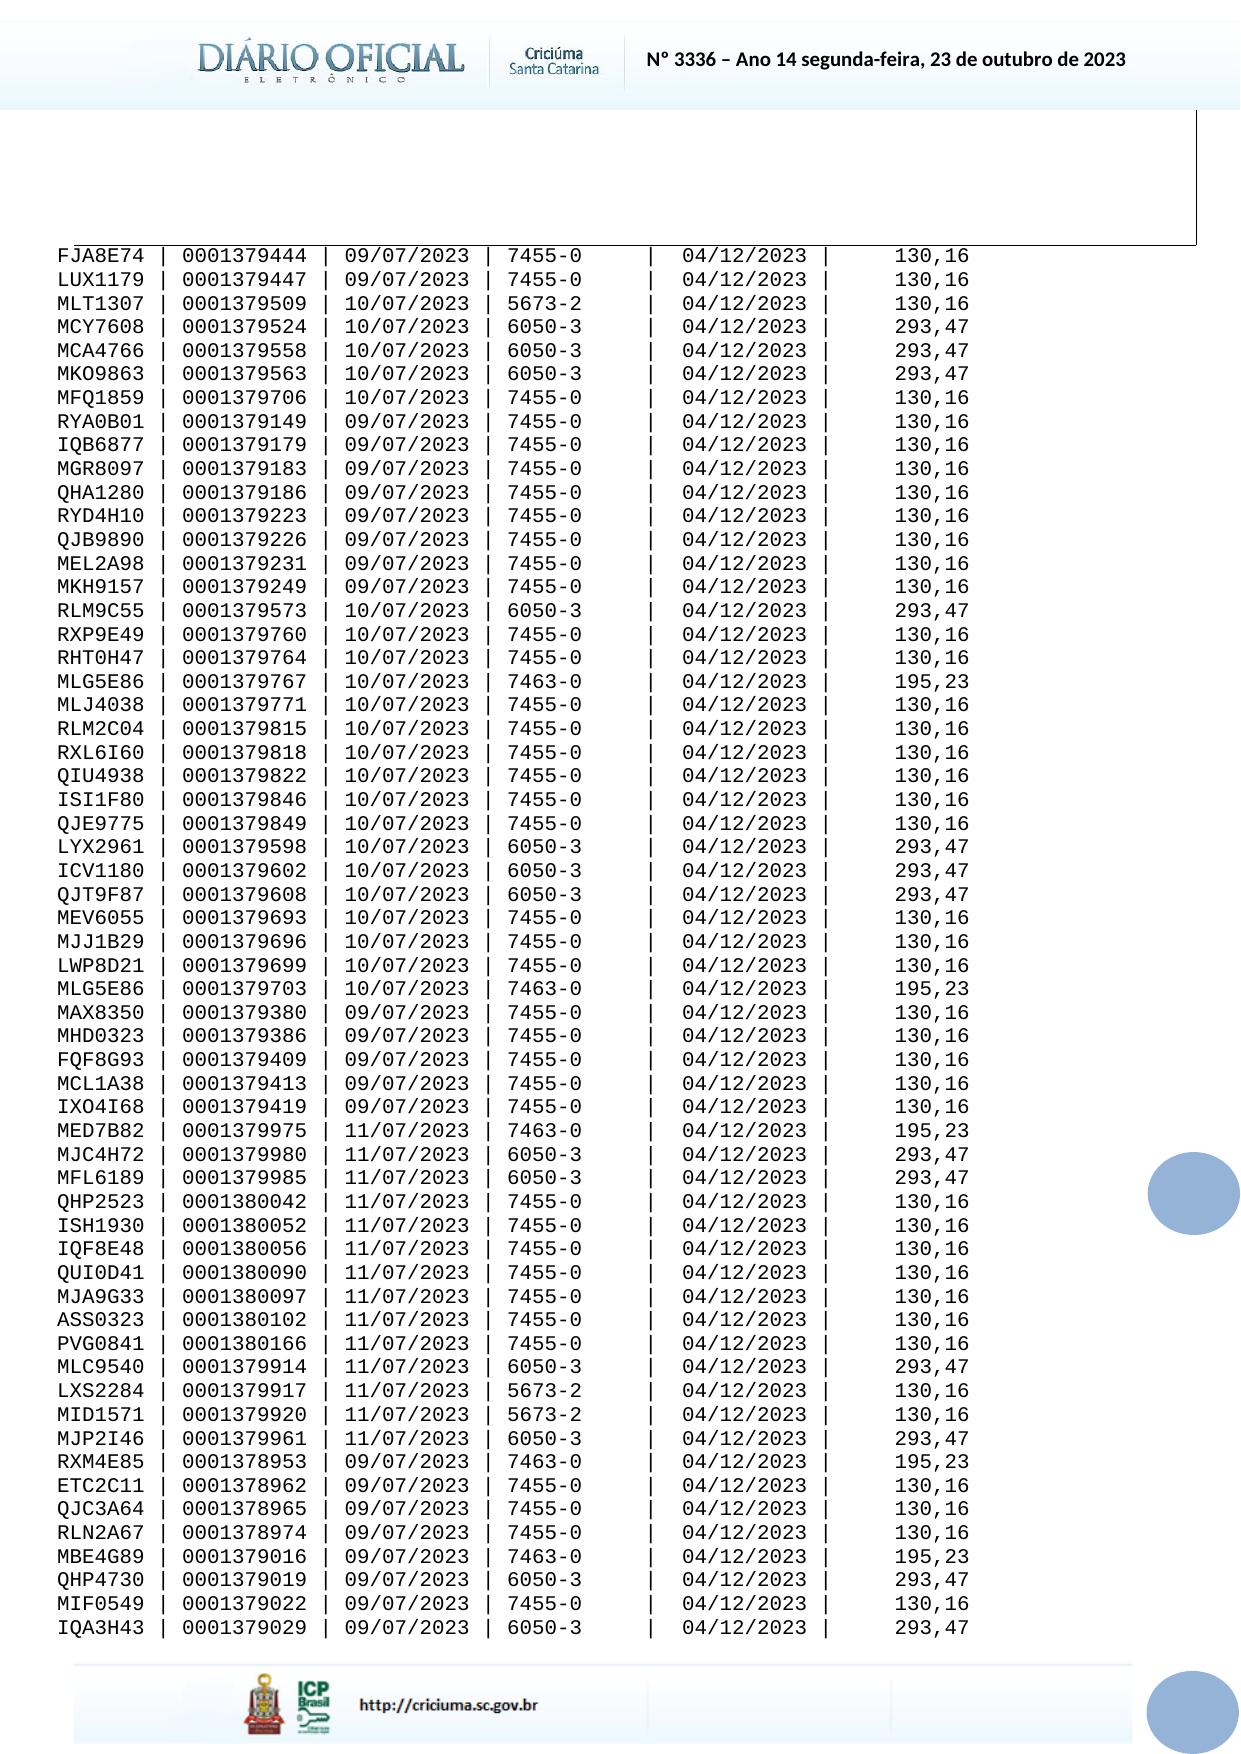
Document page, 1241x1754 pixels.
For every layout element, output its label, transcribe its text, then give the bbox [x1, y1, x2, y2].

text MBE4G89 | 0001379016 | 09/07/2023 | 7463-0 | 04/12/2023 | 195,23 [44, 1546, 1196, 1569]
text QHP4730 | 0001379019 | 09/07/2023 | 6050-3 | 04/12/2023 | 293,47 [44, 1569, 1196, 1593]
text LUX1179 | 0001379447 | 09/07/2023 | 7455-0 | 04/12/2023 | 130,16 [44, 269, 1196, 292]
text QJB9890 | 0001379226 | 09/07/2023 | 7455-0 | 04/12/2023 | 130,16 [44, 529, 1196, 553]
text MIF0549 | 0001379022 | 09/07/2023 | 7455-0 | 04/12/2023 | 130,16 [44, 1593, 1196, 1617]
text ISI1F80 | 0001379846 | 10/07/2023 | 7455-0 | 04/12/2023 | 130,16 [44, 789, 1196, 813]
text IXO4I68 | 0001379419 | 09/07/2023 | 7455-0 | 04/12/2023 | 130,16 [44, 1096, 1196, 1120]
text MGR8097 | 0001379183 | 09/07/2023 | 7455-0 | 04/12/2023 | 130,16 [44, 458, 1196, 482]
text MLG5E86 | 0001379703 | 10/07/2023 | 7463-0 | 04/12/2023 | 195,23 [44, 978, 1196, 1002]
text QHP2523 | 0001380042 | 11/07/2023 | 7455-0 | 04/12/2023 | 130,16 [44, 1191, 1153, 1215]
text IQF8E48 | 0001380056 | 11/07/2023 | 7455-0 | 04/12/2023 | 130,16 [44, 1238, 1196, 1262]
text MHD0323 | 0001379386 | 09/07/2023 | 7455-0 | 04/12/2023 | 130,16 [44, 1026, 1196, 1049]
text ISH1930 | 0001380052 | 11/07/2023 | 7455-0 | 04/12/2023 | 130,16 [44, 1215, 1196, 1238]
text ETC2C11 | 0001378962 | 09/07/2023 | 7455-0 | 04/12/2023 | 130,16 [44, 1475, 1196, 1498]
text IQA3H43 | 0001379029 | 09/07/2023 | 6050-3 | 04/12/2023 | 293,47 [44, 1617, 1196, 1640]
text RHT0H47 | 0001379764 | 10/07/2023 | 7455-0 | 04/12/2023 | 130,16 [44, 647, 1196, 671]
text QJE9775 | 0001379849 | 10/07/2023 | 7455-0 | 04/12/2023 | 130,16 [44, 813, 1196, 836]
text RXL6I60 | 0001379818 | 10/07/2023 | 7455-0 | 04/12/2023 | 130,16 [44, 742, 1196, 765]
text QHA1280 | 0001379186 | 09/07/2023 | 7455-0 | 04/12/2023 | 130,16 [44, 482, 1196, 505]
text LWP8D21 | 0001379699 | 10/07/2023 | 7455-0 | 04/12/2023 | 130,16 [44, 954, 1196, 978]
text LXS2284 | 0001379917 | 11/07/2023 | 5673-2 | 04/12/2023 | 130,16 [44, 1380, 1196, 1404]
text MJC4H72 | 0001379980 | 11/07/2023 | 6050-3 | 04/12/2023 | 293,47 [44, 1144, 1196, 1167]
text MCA4766 | 0001379558 | 10/07/2023 | 6050-3 | 04/12/2023 | 293,47 [44, 340, 1196, 363]
text RLM2C04 | 0001379815 | 10/07/2023 | 7455-0 | 04/12/2023 | 130,16 [44, 718, 1196, 742]
text MLT1307 | 0001379509 | 10/07/2023 | 5673-2 | 04/12/2023 | 130,16 [44, 292, 1196, 316]
text MFQ1859 | 0001379706 | 10/07/2023 | 7455-0 | 04/12/2023 | 130,16 [44, 387, 1196, 411]
text QJT9F87 | 0001379608 | 10/07/2023 | 6050-3 | 04/12/2023 | 293,47 [44, 884, 1196, 907]
text MCL1A38 | 0001379413 | 09/07/2023 | 7455-0 | 04/12/2023 | 130,16 [44, 1073, 1196, 1096]
text MED7B82 | 0001379975 | 11/07/2023 | 7463-0 | 04/12/2023 | 195,23 [44, 1120, 1196, 1144]
text MJA9G33 | 0001380097 | 11/07/2023 | 7455-0 | 04/12/2023 | 130,16 [44, 1286, 1196, 1309]
text RXP9E49 | 0001379760 | 10/07/2023 | 7455-0 | 04/12/2023 | 130,16 [44, 623, 1196, 647]
text RYD4H10 | 0001379223 | 09/07/2023 | 7455-0 | 04/12/2023 | 130,16 [44, 505, 1196, 529]
text MLC9540 | 0001379914 | 11/07/2023 | 6050-3 | 04/12/2023 | 293,47 [44, 1357, 1196, 1380]
text RYA0B01 | 0001379149 | 09/07/2023 | 7455-0 | 04/12/2023 | 130,16 [44, 411, 1196, 434]
text RLM9C55 | 0001379573 | 10/07/2023 | 6050-3 | 04/12/2023 | 293,47 [44, 600, 1196, 623]
text MLJ4038 | 0001379771 | 10/07/2023 | 7455-0 | 04/12/2023 | 130,16 [44, 694, 1196, 718]
text QUI0D41 | 0001380090 | 11/07/2023 | 7455-0 | 04/12/2023 | 130,16 [44, 1262, 1196, 1286]
text MKO9863 | 0001379563 | 10/07/2023 | 6050-3 | 04/12/2023 | 293,47 [44, 363, 1196, 387]
text MID1571 | 0001379920 | 11/07/2023 | 5673-2 | 04/12/2023 | 130,16 [44, 1404, 1196, 1427]
text MKH9157 | 0001379249 | 09/07/2023 | 7455-0 | 04/12/2023 | 130,16 [44, 576, 1196, 600]
text PVG0841 | 0001380166 | 11/07/2023 | 7455-0 | 04/12/2023 | 130,16 [44, 1333, 1196, 1357]
text MEV6055 | 0001379693 | 10/07/2023 | 7455-0 | 04/12/2023 | 130,16 [44, 907, 1196, 931]
text RXM4E85 | 0001378953 | 09/07/2023 | 7463-0 | 04/12/2023 | 195,23 [44, 1451, 1196, 1475]
text LYX2961 | 0001379598 | 10/07/2023 | 6050-3 | 04/12/2023 | 293,47 [44, 836, 1196, 860]
text MEL2A98 | 0001379231 | 09/07/2023 | 7455-0 | 04/12/2023 | 130,16 [44, 553, 1196, 576]
text MJP2I46 | 0001379961 | 11/07/2023 | 6050-3 | 04/12/2023 | 293,47 [44, 1427, 1196, 1451]
text FQF8G93 | 0001379409 | 09/07/2023 | 7455-0 | 04/12/2023 | 130,16 [44, 1049, 1196, 1073]
text QJC3A64 | 0001378965 | 09/07/2023 | 7455-0 | 04/12/2023 | 130,16 [44, 1498, 1196, 1522]
text MCY7608 | 0001379524 | 10/07/2023 | 6050-3 | 04/12/2023 | 293,47 [44, 316, 1196, 340]
text RLN2A67 | 0001378974 | 09/07/2023 | 7455-0 | 04/12/2023 | 130,16 [44, 1522, 1196, 1546]
text ICV1180 | 0001379602 | 10/07/2023 | 6050-3 | 04/12/2023 | 293,47 [44, 860, 1196, 884]
text IQB6877 | 0001379179 | 09/07/2023 | 7455-0 | 04/12/2023 | 130,16 [44, 434, 1196, 458]
text QIU4938 | 0001379822 | 10/07/2023 | 7455-0 | 04/12/2023 | 130,16 [44, 765, 1196, 789]
text FJA8E74 | 0001379444 | 09/07/2023 | 7455-0 | 04/12/2023 | 130,16 [44, 245, 1196, 269]
text ASS0323 | 0001380102 | 11/07/2023 | 7455-0 | 04/12/2023 | 130,16 [44, 1309, 1196, 1333]
text MFL6189 | 0001379985 | 11/07/2023 | 6050-3 | 04/12/2023 | 293,47 [44, 1167, 1157, 1191]
text MLG5E86 | 0001379767 | 10/07/2023 | 7463-0 | 04/12/2023 | 195,23 [44, 671, 1196, 694]
text MAX8350 | 0001379380 | 09/07/2023 | 7455-0 | 04/12/2023 | 130,16 [44, 1002, 1196, 1026]
text MJJ1B29 | 0001379696 | 10/07/2023 | 7455-0 | 04/12/2023 | 130,16 [44, 931, 1196, 954]
